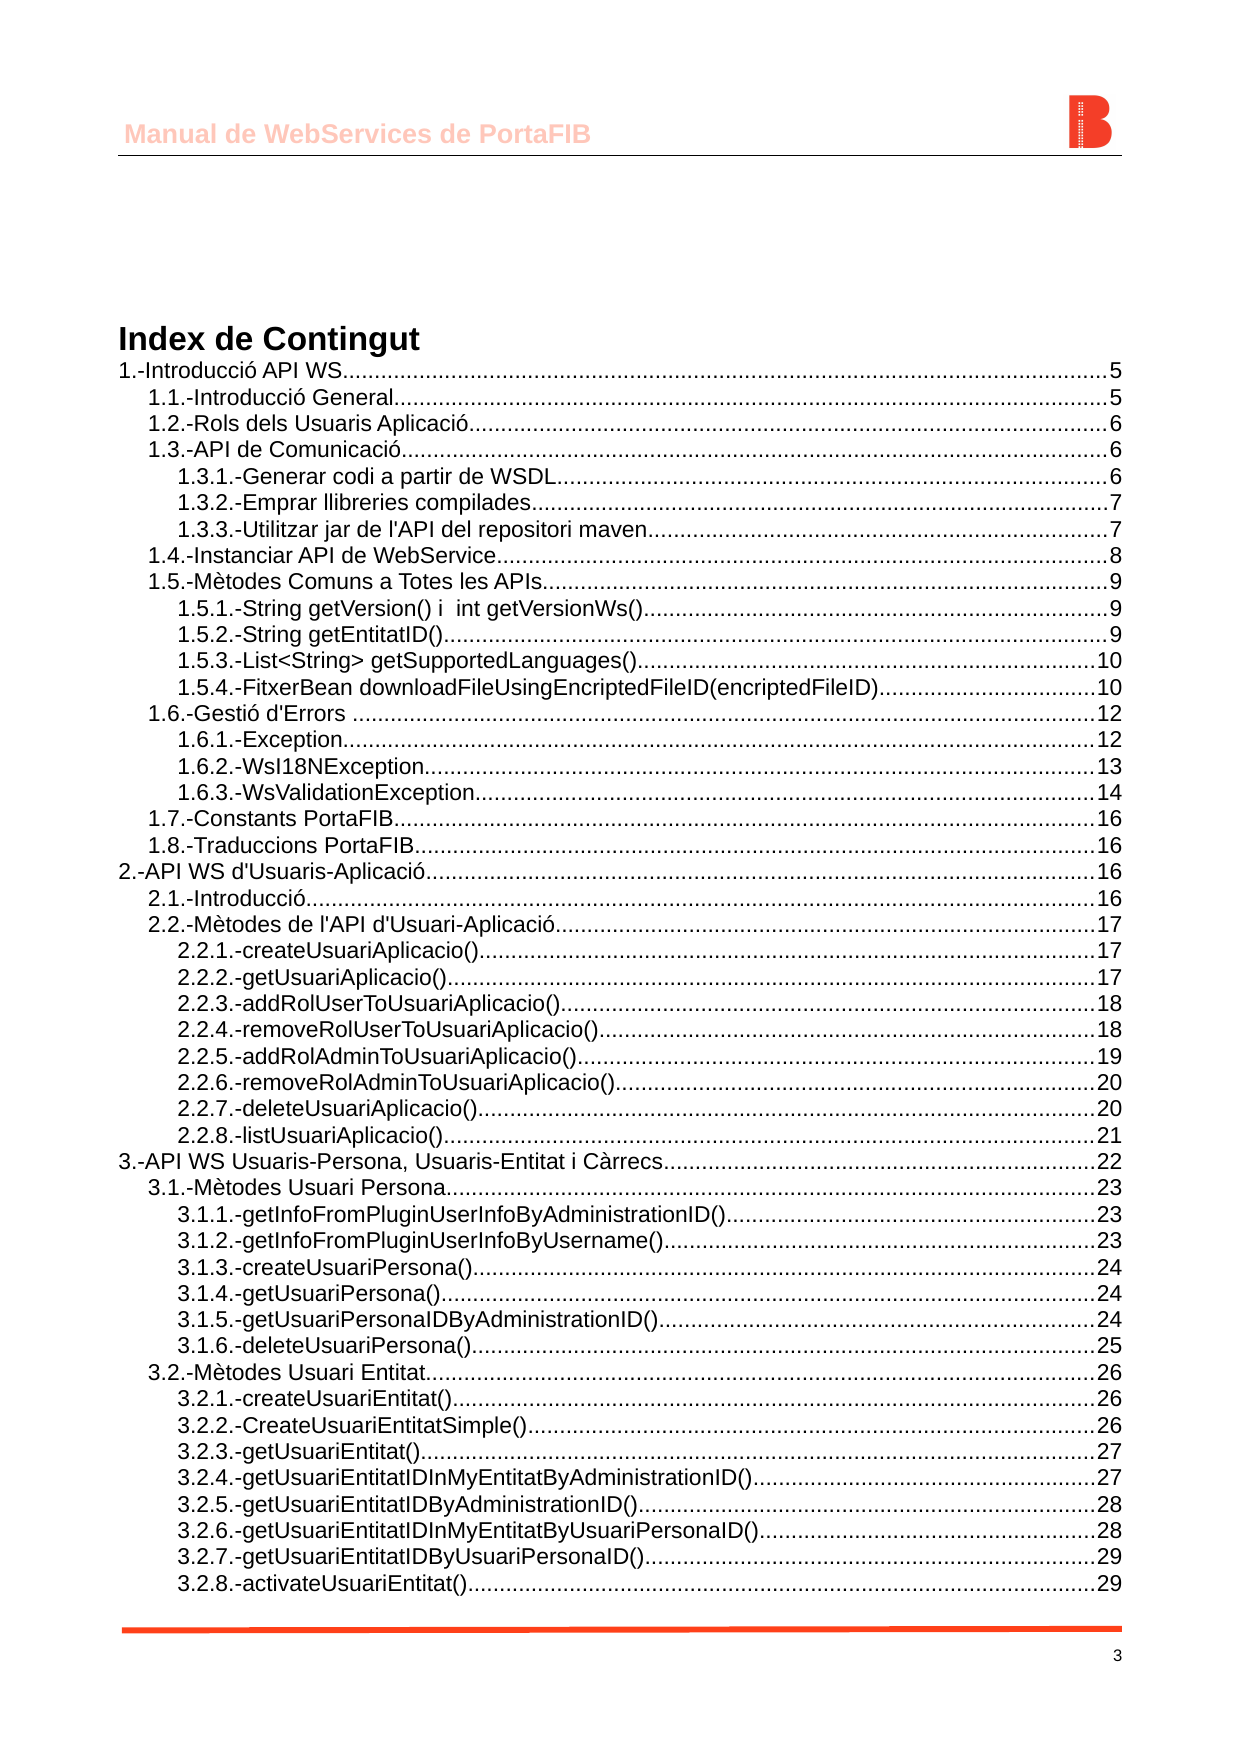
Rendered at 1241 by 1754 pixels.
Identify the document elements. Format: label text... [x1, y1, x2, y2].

text 3.2.1.-createUsuariEntitat() 26 [177, 1385, 1122, 1412]
text 1.5.3.-List<String> getSupportedLanguages() 10 [177, 647, 1122, 674]
text 3.1.4.-getUsuariPersona() 24 [177, 1280, 1122, 1306]
picture [1063, 94, 1117, 150]
text 3.-API WS Usuaris-Persona, Usuaris-Entitat i Càrrecs 22 [118, 1148, 1122, 1174]
text 2.-API WS d'Usuaris-Aplicació 16 [118, 858, 1122, 884]
text 1.8.-Traduccions PortaFIB 16 [148, 832, 1122, 858]
text 3.1.1.-getInfoFromPluginUserInfoByAdministrationID() 23 [177, 1201, 1122, 1227]
text 1.5.2.-String getEntitatID() 9 [177, 621, 1122, 647]
text 1.3.2.-Emprar llibreries compilades 7 [177, 489, 1122, 516]
text 1.5.-Mètodes Comuns a Totes les APIs 9 [148, 568, 1122, 594]
text 3.1.-Mètodes Usuari Persona 23 [148, 1174, 1122, 1201]
text 2.2.-Mètodes de l'API d'Usuari-Aplicació 17 [148, 911, 1122, 937]
text 3.2.-Mètodes Usuari Entitat 26 [148, 1359, 1122, 1385]
text 3.2.3.-getUsuariEntitat() 27 [177, 1438, 1122, 1464]
text 1.-Introducció API WS 5 [118, 357, 1122, 384]
text 2.2.2.-getUsuariAplicacio() 17 [177, 963, 1122, 990]
text 1.3.1.-Generar codi a partir de WSDL 6 [177, 463, 1122, 489]
text 1.3.3.-Utilitzar jar de l'API del repositori maven 7 [177, 516, 1122, 542]
text 2.2.7.-deleteUsuariAplicacio() 20 [177, 1095, 1122, 1122]
text 1.6.3.-WsValidationException 14 [177, 779, 1122, 805]
text 1.2.-Rols dels Usuaris Aplicació 6 [148, 410, 1122, 436]
text 1.5.4.-FitxerBean downloadFileUsingEncriptedFileID(encriptedFileID) 10 [177, 674, 1122, 700]
text 3.2.7.-getUsuariEntitatIDByUsuariPersonaID() 29 [177, 1543, 1122, 1570]
text 1.6.-Gestió d'Errors 12 [148, 700, 1122, 726]
text 3.2.4.-getUsuariEntitatIDInMyEntitatByAdministrationID() 27 [177, 1464, 1122, 1491]
text 2.2.3.-addRolUserToUsuariAplicacio() 18 [177, 990, 1122, 1016]
text 2.1.-Introducció 16 [148, 884, 1122, 911]
text 1.1.-Introducció General 5 [148, 384, 1122, 410]
subtitle Index de Contingut [118, 319, 1122, 357]
text 3.1.6.-deleteUsuariPersona() 25 [177, 1332, 1122, 1359]
text 2.2.6.-removeRolAdminToUsuariAplicacio() 20 [177, 1069, 1122, 1095]
text 1.6.1.-Exception 12 [177, 726, 1122, 753]
text 1.4.-Instanciar API de WebService 8 [148, 542, 1122, 568]
text 3.2.6.-getUsuariEntitatIDInMyEntitatByUsuariPersonaID() 28 [177, 1517, 1122, 1543]
text 1.7.-Constants PortaFIB 16 [148, 805, 1122, 832]
text 3.1.2.-getInfoFromPluginUserInfoByUsername() 23 [177, 1227, 1122, 1253]
text 3.1.5.-getUsuariPersonaIDByAdministrationID() 24 [177, 1306, 1122, 1332]
text 3.2.2.-CreateUsuariEntitatSimple() 26 [177, 1412, 1122, 1438]
text 3.2.5.-getUsuariEntitatIDByAdministrationID() 28 [177, 1491, 1122, 1517]
text 1.5.1.-String getVersion() i int getVersionWs() 9 [177, 594, 1122, 621]
text 2.2.8.-listUsuariAplicacio() 21 [177, 1122, 1122, 1148]
text 1.3.-API de Comunicació 6 [148, 436, 1122, 463]
text 3.2.8.-activateUsuariEntitat() 29 [177, 1570, 1122, 1596]
text 1.6.2.-WsI18NException 13 [177, 753, 1122, 779]
text 2.2.5.-addRolAdminToUsuariAplicacio() 19 [177, 1043, 1122, 1069]
text 3.1.3.-createUsuariPersona() 24 [177, 1253, 1122, 1280]
text 2.2.4.-removeRolUserToUsuariAplicacio() 18 [177, 1016, 1122, 1043]
text 2.2.1.-createUsuariAplicacio() 17 [177, 937, 1122, 963]
